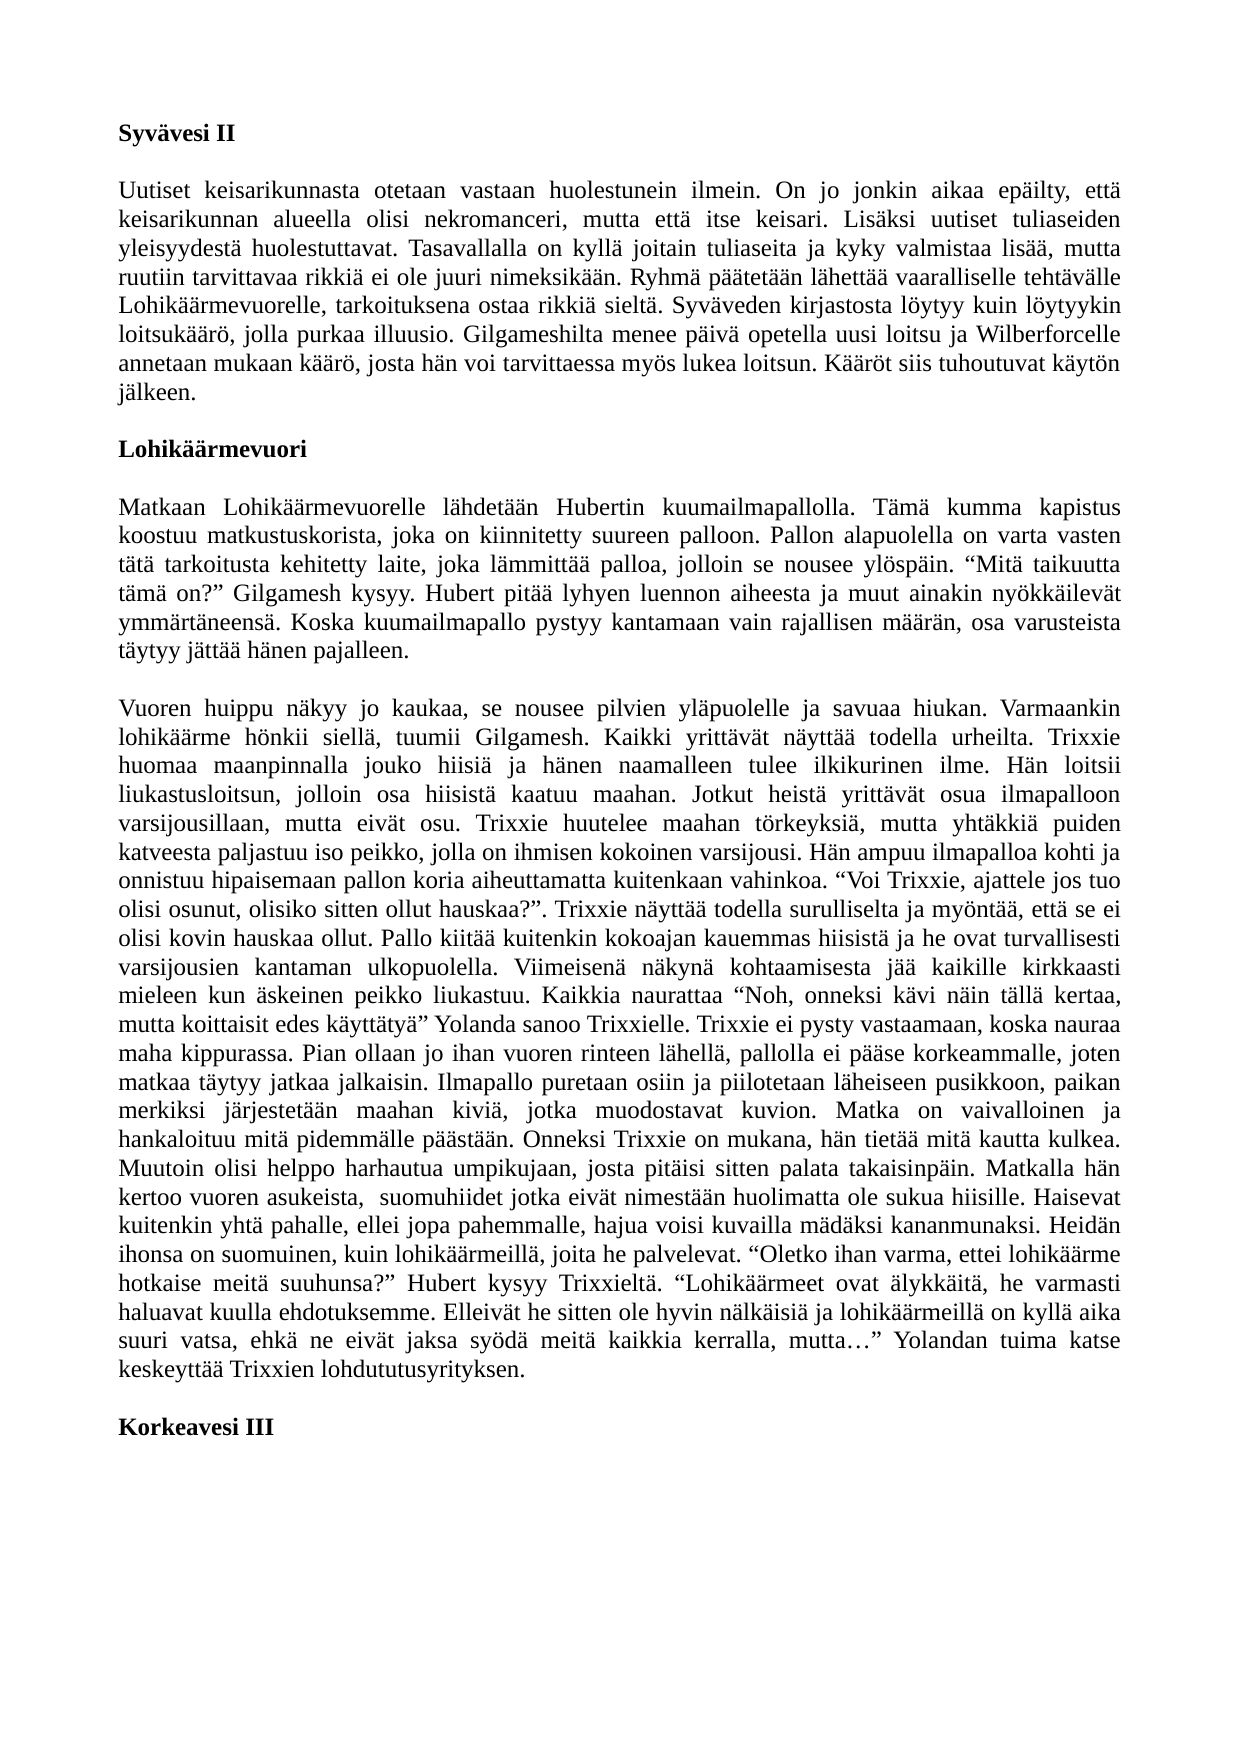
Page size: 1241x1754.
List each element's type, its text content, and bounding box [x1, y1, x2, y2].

text Matkaan Lohikäärmevuorelle lähdetään Hubertin kuumailmapallolla. Tämä kumma kapistus koostuu matkustuskorista, joka on kiinnitetty suureen palloon. Pallon alapuolella on varta vasten tätä tarkoitusta kehitetty laite, joka lämmittää palloa, jolloin se nousee ylöspäin. “Mitä taikuutta tämä on?” Gilgamesh kysyy. Hubert pitää lyhyen luennon aiheesta ja muut ainakin nyökkäilevät ymmärtäneensä. Koska kuumailmapallo pystyy kantamaan vain rajallisen määrän, osa varusteista täytyy jättää hänen pajalleen. [118, 492, 1122, 664]
text Korkeavesi III [118, 1412, 1122, 1441]
text Syvävesi II [118, 118, 1122, 147]
text Vuoren huippu näkyy jo kaukaa, se nousee pilvien yläpuolelle ja savuaa hiukan. Varmaankin lohikäärme hönkii siellä, tuumii Gilgamesh. Kaikki yrittävät näyttää todella urheilta. Trixxie huomaa maanpinnalla jouko hiisiä ja hänen naamalleen tulee ilkikurinen ilme. Hän loitsii liukastusloitsun, jolloin osa hiisistä kaatuu maahan. Jotkut heistä yrittävät osua ilmapalloon varsijousillaan, mutta eivät osu. Trixxie huutelee maahan törkeyksiä, mutta yhtäkkiä puiden katveesta paljastuu iso peikko, jolla on ihmisen kokoinen varsijousi. Hän ampuu ilmapalloa kohti ja onnistuu hipaisemaan pallon koria aiheuttamatta kuitenkaan vahinkoa. “Voi Trixxie, ajattele jos tuo olisi osunut, olisiko sitten ollut hauskaa?”. Trixxie näyttää todella surulliselta ja myöntää, että se ei olisi kovin hauskaa ollut. Pallo kiitää kuitenkin kokoajan kauemmas hiisistä ja he ovat turvallisesti varsijousien kantaman ulkopuolella. Viimeisenä näkynä kohtaamisesta jää kaikille kirkkaasti mieleen kun äskeinen peikko liukastuu. Kaikkia naurattaa “Noh, onneksi kävi näin tällä kertaa, mutta koittaisit edes käyttätyä” Yolanda sanoo Trixxielle. Trixxie ei pysty vastaamaan, koska nauraa maha kippurassa. Pian ollaan jo ihan vuoren rinteen lähellä, pallolla ei pääse korkeammalle, joten matkaa täytyy jatkaa jalkaisin. Ilmapallo puretaan osiin ja piilotetaan läheiseen pusikkoon, paikan merkiksi järjestetään maahan kiviä, jotka muodostavat kuvion. Matka on vaivalloinen ja hankaloituu mitä pidemmälle päästään. Onneksi Trixxie on mukana, hän tietää mitä kautta kulkea. Muutoin olisi helppo harhautua umpikujaan, josta pitäisi sitten palata takaisinpäin. Matkalla hän kertoo vuoren asukeista, suomuhiidet jotka eivät nimestään huolimatta ole sukua hiisille. Haisevat kuitenkin yhtä pahalle, ellei jopa pahemmalle, hajua voisi kuvailla mädäksi kananmunaksi. Heidän ihonsa on suomuinen, kuin lohikäärmeillä, joita he palvelevat. “Oletko ihan varma, ettei lohikäärme hotkaise meitä suuhunsa?” Hubert kysyy Trixxieltä. “Lohikäärmeet ovat älykkäitä, he varmasti haluavat kuulla ehdotuksemme. Elleivät he sitten ole hyvin nälkäisiä ja lohikäärmeillä on kyllä aika suuri vatsa, ehkä ne eivät jaksa syödä meitä kaikkia kerralla, mutta…” Yolandan tuima katse keskeyttää Trixxien lohdututusyrityksen. [118, 693, 1122, 1383]
text Lohikäärmevuori [118, 434, 1122, 463]
text Uutiset keisarikunnasta otetaan vastaan huolestunein ilmein. On jo jonkin aikaa epäilty, että keisarikunnan alueella olisi nekromanceri, mutta että itse keisari. Lisäksi uutiset tuliaseiden yleisyydestä huolestuttavat. Tasavallalla on kyllä joitain tuliaseita ja kyky valmistaa lisää, mutta ruutiin tarvittavaa rikkiä ei ole juuri nimeksikään. Ryhmä päätetään lähettää vaaralliselle tehtävälle Lohikäärmevuorelle, tarkoituksena ostaa rikkiä sieltä. Syväveden kirjastosta löytyy kuin löytyykin loitsukäärö, jolla purkaa illuusio. Gilgameshilta menee päivä opetella uusi loitsu ja Wilberforcelle annetaan mukaan käärö, josta hän voi tarvittaessa myös lukea loitsun. Kääröt siis tuhoutuvat käytön jälkeen. [118, 176, 1122, 406]
